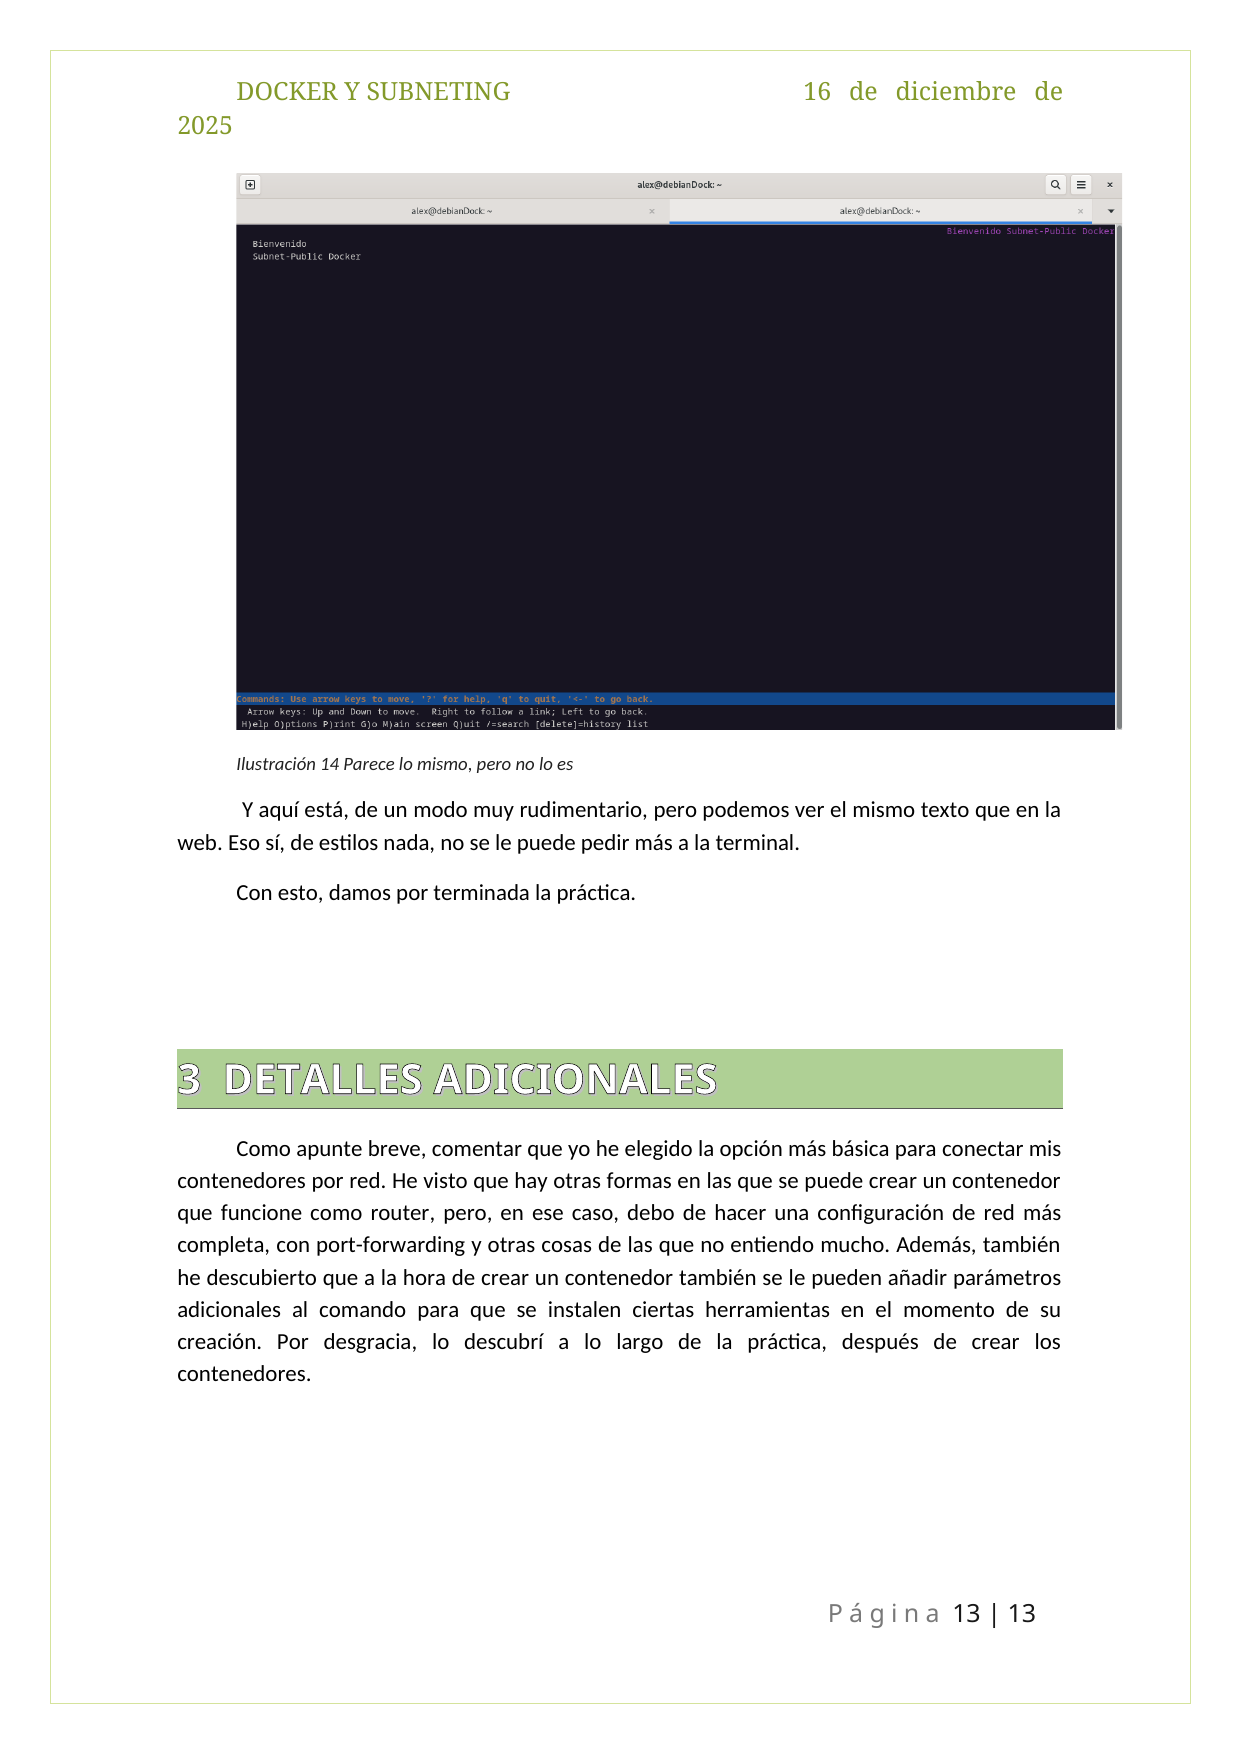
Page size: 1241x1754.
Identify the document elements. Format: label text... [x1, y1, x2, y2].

text Ilustración 14 Parece lo mismo, pero no lo es [177, 752, 1063, 775]
subtitle DETALLES ADICIONALES [177, 1049, 1063, 1108]
text Y aquí está, de un modo muy rudimentario, pero podemos ver el mismo texto que en la web. Eso sí, de estilos nada, no se le puede pedir más a la terminal. [177, 796, 1063, 856]
text Como apunte breve, comentar que yo he elegido la opción más básica para conectar mis contenedores por red. He visto que hay otras formas en las que se puede crear un contenedor que funcione como router, pero, en ese caso, debo de hacer una configuración de red más completa, con port-forwarding y otras cosas de las que no entiendo mucho. Además, también he descubierto que a la hora de crear un contenedor también se le pueden añadir parámetros adicionales al comando para que se instalen ciertas herramientas en el momento de su creación. Por desgracia, lo descubrí a lo largo de la práctica, después de crear los contenedores. [177, 1134, 1063, 1387]
text Con esto, damos por terminada la práctica. [177, 878, 1063, 906]
